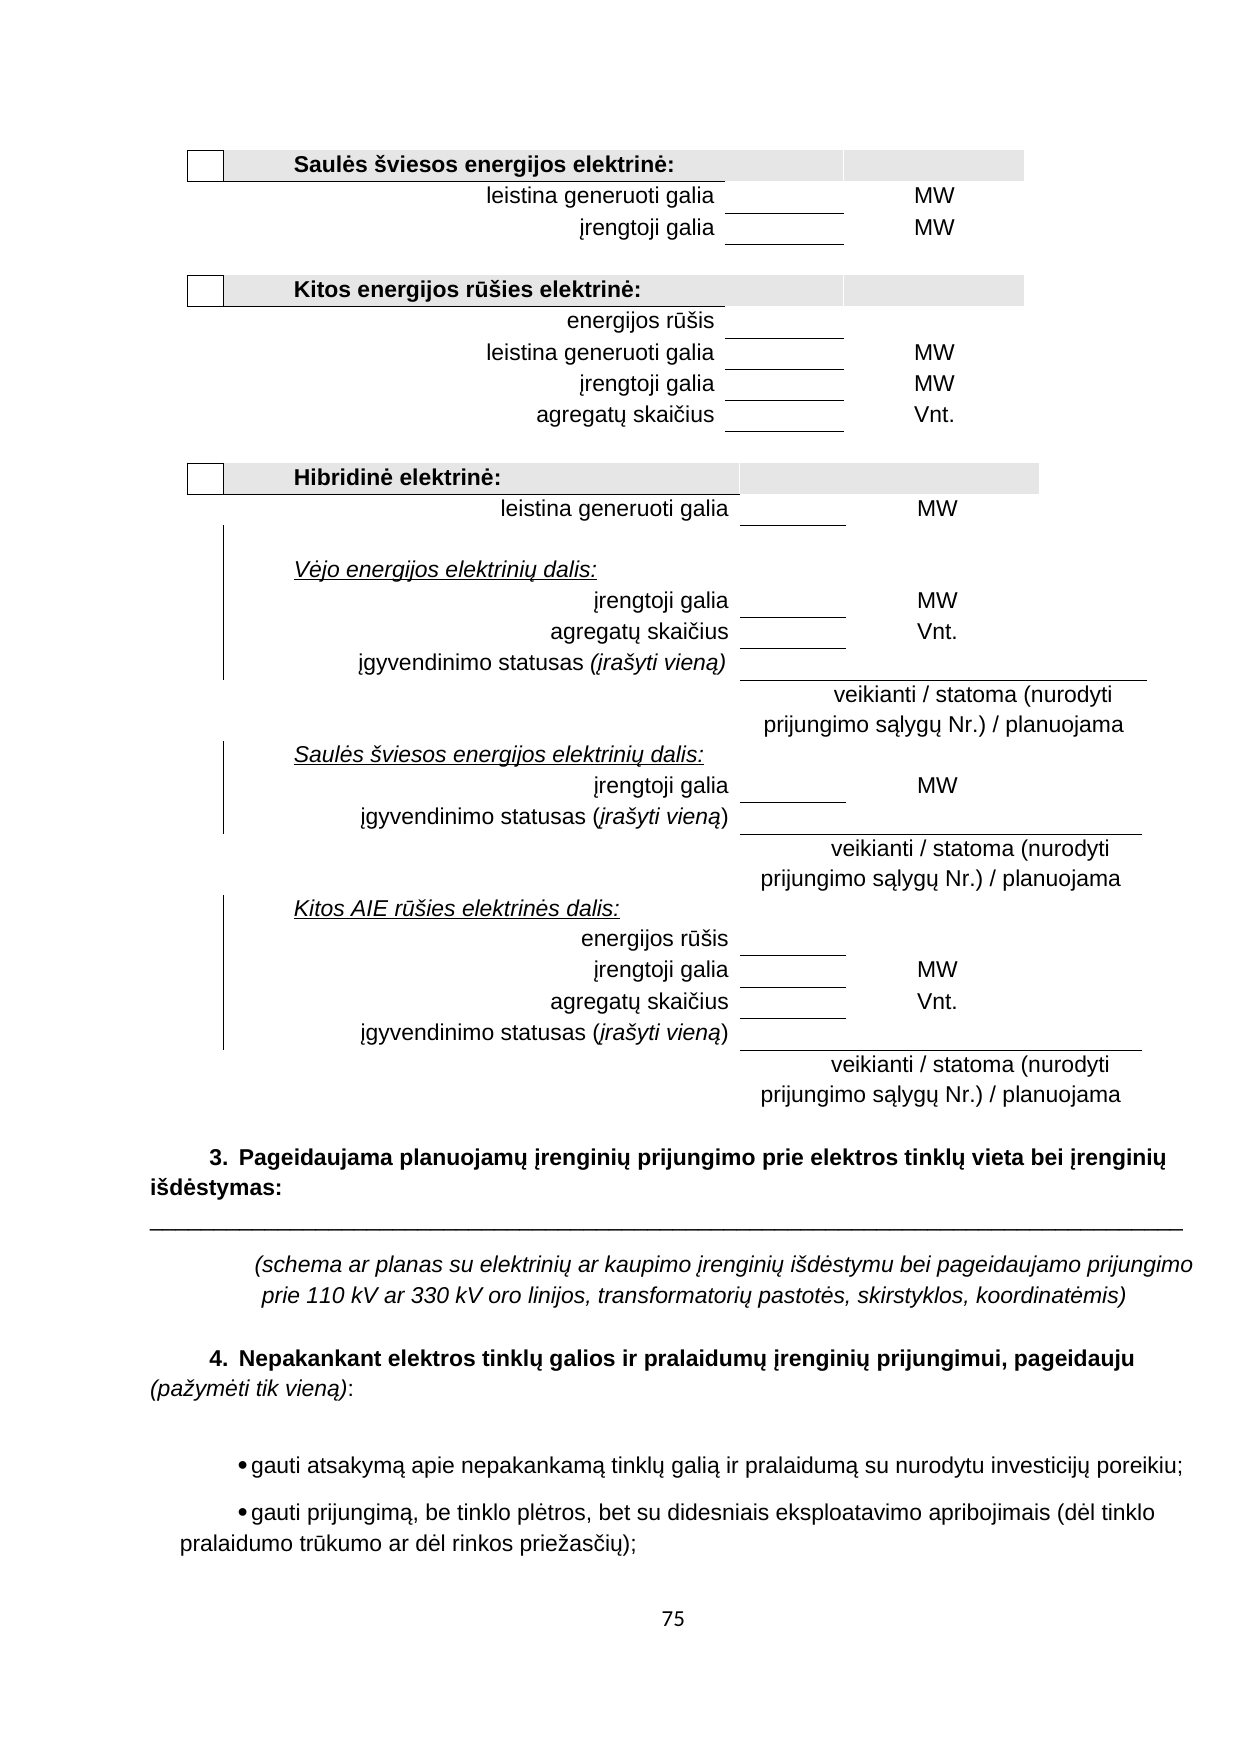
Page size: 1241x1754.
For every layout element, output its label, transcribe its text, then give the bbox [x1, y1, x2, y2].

table_cell Vnt. [844, 400, 1024, 431]
table_cell MW [846, 772, 1039, 802]
table_cell [1039, 955, 1142, 987]
table_cell [725, 306, 843, 337]
table_cell Saulės šviesos energijos elektrinių dalis: [224, 741, 739, 772]
table_cell [1142, 895, 1147, 925]
table_header [740, 463, 846, 494]
table_cell [187, 617, 223, 648]
table_header [1024, 150, 1204, 181]
table_cell [740, 956, 846, 987]
table_cell [740, 618, 846, 648]
table_cell [1142, 987, 1147, 1018]
table_cell [725, 370, 843, 400]
table_cell leistina generuoti galia [223, 182, 725, 212]
table_header [188, 464, 223, 494]
table_cell [1147, 834, 1173, 895]
table_cell [740, 587, 846, 617]
table_cell [1147, 1018, 1173, 1049]
table_cell [187, 495, 223, 525]
table_cell energijos rūšis [223, 307, 725, 337]
table_cell [187, 834, 223, 895]
table_header [1142, 463, 1147, 494]
table_cell [1147, 802, 1173, 833]
table_cell [725, 214, 843, 244]
table_cell [1039, 525, 1142, 587]
table_cell [187, 587, 223, 617]
table_cell [188, 213, 223, 244]
table_cell veikianti / statoma (nurodyti prijungimo sąlygų Nr.) / planuojama [740, 1051, 1142, 1111]
table_cell MW [844, 369, 1024, 400]
table_cell [740, 772, 846, 802]
table_cell įgyvendinimo statusas (įrašyti vieną) [224, 1018, 739, 1049]
table_cell [1142, 587, 1147, 617]
table_cell leistina generuoti galia [223, 338, 725, 369]
table_cell [1147, 741, 1173, 772]
table_cell [1024, 181, 1204, 212]
table_cell [846, 741, 1039, 772]
table_cell [1024, 213, 1204, 244]
table_cell [740, 741, 846, 772]
table_cell [740, 895, 1142, 925]
table_header Hibridinė elektrinė: [224, 463, 739, 494]
table_cell [1142, 955, 1147, 987]
table_cell [725, 401, 843, 431]
table_cell MW [844, 338, 1024, 369]
text  gauti atsakymą apie nepakankamą tinklų galią ir pralaidumą su nurodytu investicijų poreikiu; [179, 1452, 1196, 1479]
table_cell [223, 834, 739, 895]
table_cell [1142, 925, 1147, 955]
table_cell [1147, 1050, 1173, 1111]
table_cell leistina generuoti galia [223, 495, 739, 525]
table_cell [1024, 338, 1204, 369]
table_cell [1039, 587, 1142, 617]
table_cell energijos rūšis [224, 925, 739, 955]
table_cell MW [844, 213, 1024, 244]
table_cell [223, 680, 739, 741]
table_cell [1024, 306, 1204, 337]
table_cell [187, 648, 223, 680]
table_cell [188, 182, 223, 212]
table_cell [1147, 648, 1173, 680]
table_cell MW [846, 494, 1039, 525]
table_header [725, 150, 843, 181]
table_cell [1142, 1050, 1147, 1111]
table_cell agregatų skaičius [224, 617, 739, 648]
text (schema ar planas su elektrinių ar kaupimo įrenginių išdėstymu bei pageidaujamo prijungimo prie 110 kV ar 330 kV oro linijos, transformatorių pastotės, skirstyklos, koordinatėmis) [194, 1251, 1196, 1308]
table_cell įgyvendinimo statusas (įrašyti vieną) [224, 802, 739, 833]
table_cell [187, 925, 223, 955]
table_cell [1142, 834, 1147, 895]
table_cell [187, 955, 223, 987]
table_cell įrengtoji galia [224, 772, 739, 802]
table_cell [1024, 369, 1204, 400]
table_cell MW [844, 181, 1024, 212]
table_cell MW [846, 587, 1039, 617]
table_cell Kitos AIE rūšies elektrinės dalis: [224, 895, 739, 925]
table_cell Vėjo energijos elektrinių dalis: [224, 525, 1039, 587]
table_cell veikianti / statoma (nurodyti prijungimo sąlygų Nr.) / planuojama [740, 681, 1147, 741]
table_cell [1147, 955, 1173, 987]
table_cell [1039, 741, 1142, 772]
table_cell įgyvendinimo statusas (įrašyti vieną) [224, 648, 739, 680]
table_cell veikianti / statoma (nurodyti prijungimo sąlygų Nr.) / planuojama [740, 835, 1142, 895]
table_cell [1039, 987, 1142, 1018]
table_cell [1039, 494, 1142, 525]
table_cell [1147, 987, 1173, 1018]
table_cell [187, 895, 223, 925]
table_cell [844, 306, 1024, 337]
text  gauti prijungimą, be tinklo plėtros, bet su didesniais eksploatavimo apribojimais (dėl tinklo pralaidumo trūkumo ar dėl rinkos priežasčių); [179, 1499, 1196, 1556]
table_cell [740, 1018, 1142, 1049]
table_cell [1142, 1018, 1147, 1049]
table_cell MW [846, 955, 1039, 987]
table_cell [1142, 525, 1147, 587]
table_cell [1142, 741, 1147, 772]
table_cell [740, 648, 1147, 680]
table_cell [740, 988, 846, 1018]
table_header [188, 276, 223, 306]
table_cell įrengtoji galia [223, 369, 725, 400]
table_cell [725, 181, 843, 212]
table_header Saulės šviesos energijos elektrinė: [224, 150, 725, 181]
table_cell [187, 680, 223, 741]
text 3. Pageidaujama planuojamų įrenginių prijungimo prie elektros tinklų vieta bei įrenginių išdėstymas: _________________________________________________________________________________ [150, 1144, 1196, 1231]
table_cell [740, 494, 846, 525]
table_cell įrengtoji galia [224, 587, 739, 617]
table_cell [1142, 772, 1147, 802]
table_cell [1024, 400, 1204, 431]
table_cell [188, 338, 223, 369]
table_header Kitos energijos rūšies elektrinė: [224, 275, 725, 306]
table_cell [1147, 587, 1173, 617]
table_cell [1147, 680, 1173, 741]
table_cell [188, 400, 223, 431]
table_cell [1039, 617, 1142, 648]
table_cell [1147, 617, 1173, 648]
table_header [844, 150, 1024, 181]
table_header [1024, 275, 1204, 306]
table_cell [1147, 895, 1173, 925]
table_cell [188, 307, 223, 337]
table_cell [187, 802, 223, 833]
table_cell [1147, 525, 1173, 587]
table_cell Vnt. [846, 617, 1039, 648]
table_cell agregatų skaičius [224, 987, 739, 1018]
table_cell [187, 1050, 739, 1111]
table_header [725, 275, 843, 306]
table_cell [187, 772, 223, 802]
table_cell [187, 741, 223, 772]
table_cell įrengtoji galia [224, 955, 739, 987]
table_header [844, 275, 1024, 306]
table_cell [1142, 494, 1147, 525]
table_cell įrengtoji galia [223, 213, 725, 244]
table_cell [1147, 925, 1173, 955]
text 4. Nepakankant elektros tinklų galios ir pralaidumų įrenginių prijungimui, pageidauju (pažymėti tik vieną): [150, 1345, 1196, 1401]
table_cell [188, 369, 223, 400]
table_cell [1142, 617, 1147, 648]
table_cell [725, 339, 843, 369]
table_cell [1039, 925, 1142, 955]
table_cell [846, 925, 1039, 955]
table_cell [740, 925, 846, 955]
table_cell [1039, 772, 1142, 802]
table_header [1039, 463, 1142, 494]
table_cell [187, 987, 223, 1018]
table_cell Vnt. [846, 987, 1039, 1018]
table_header [188, 151, 223, 181]
table_cell agregatų skaičius [223, 400, 725, 431]
table_cell [187, 1018, 223, 1049]
table_header [1147, 463, 1173, 494]
table_cell [1147, 494, 1173, 525]
table_cell [187, 525, 223, 587]
table_header [846, 463, 1039, 494]
table_cell [1147, 772, 1173, 802]
table_cell [1142, 802, 1147, 833]
table_cell [740, 802, 1142, 833]
